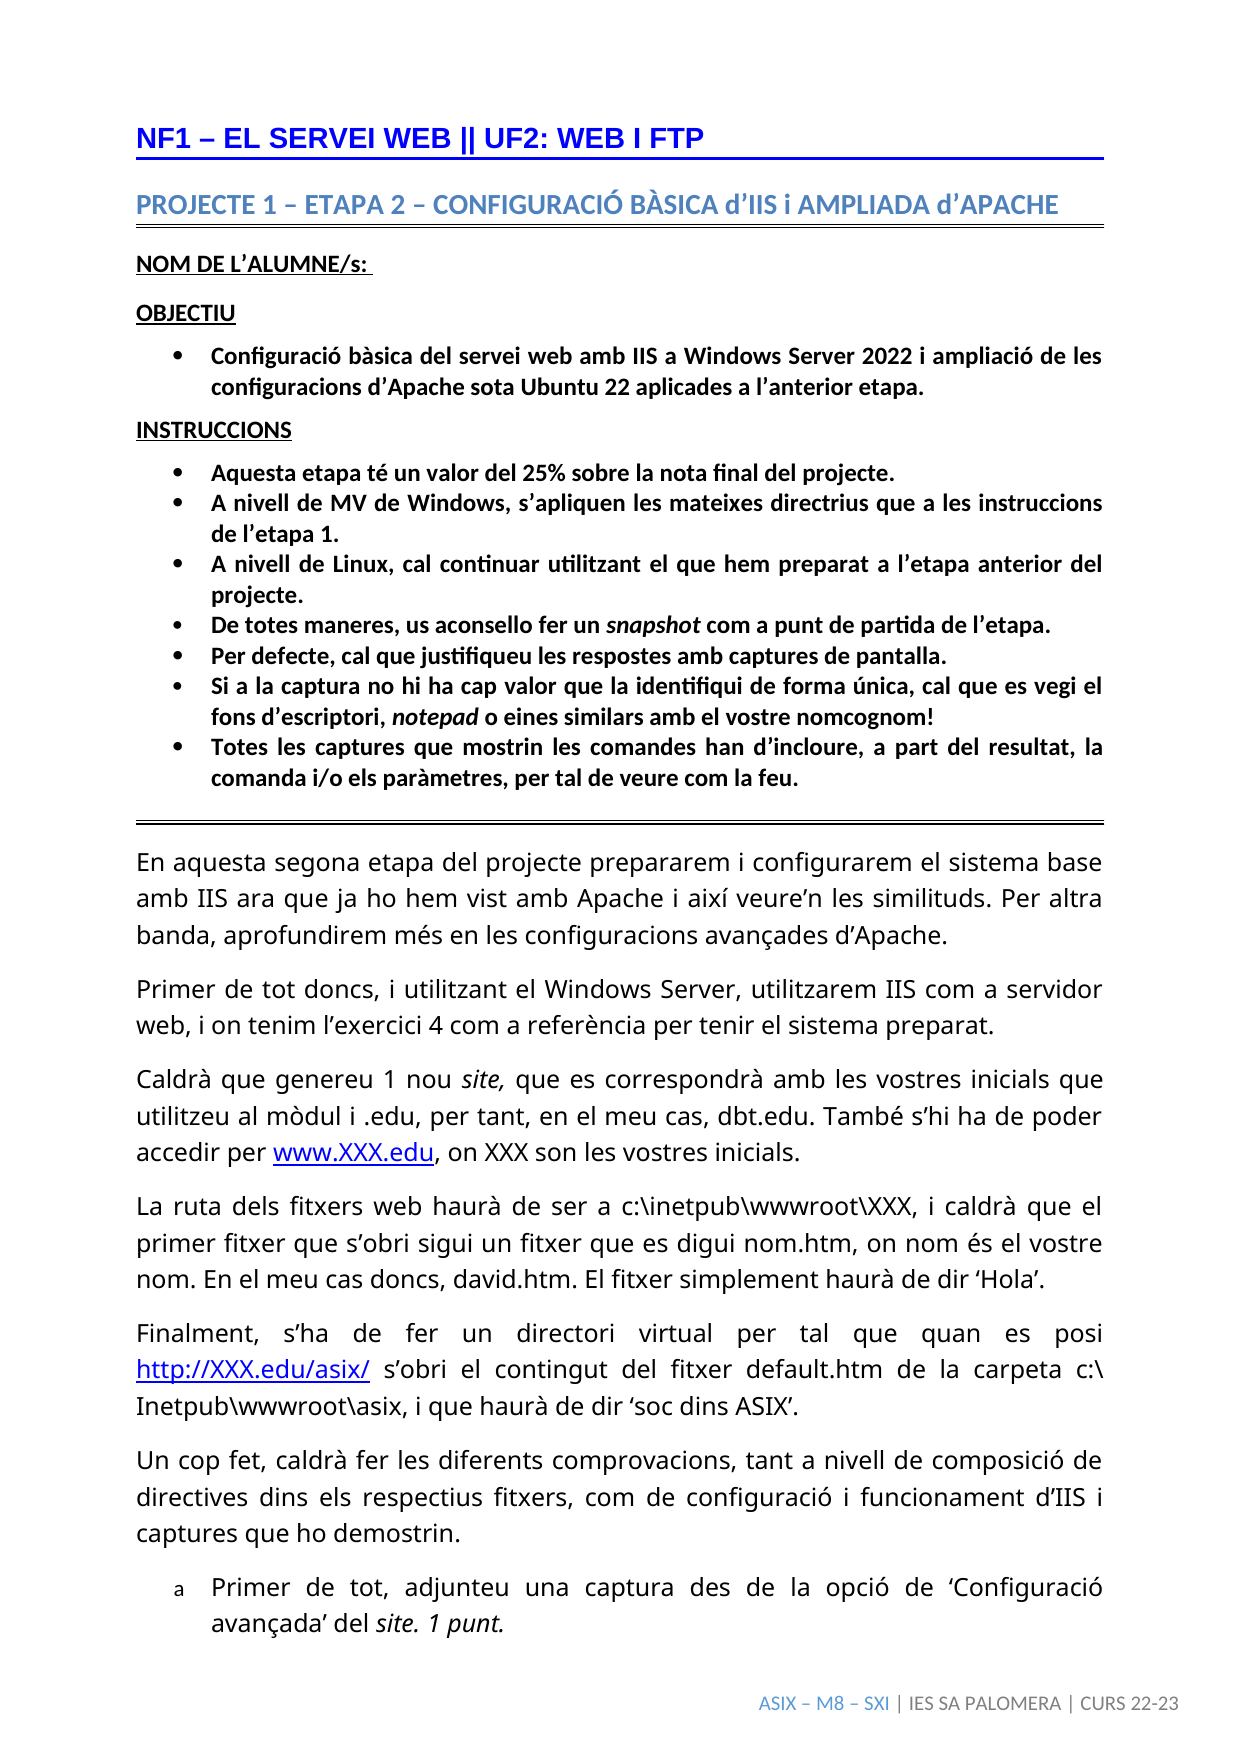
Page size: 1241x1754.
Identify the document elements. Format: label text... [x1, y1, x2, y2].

text OBJECTIU [136, 297, 1104, 328]
list De totes maneres, us aconsello fer un snapshot com a punt de partida de l’etapa. [173, 609, 1104, 640]
list Totes les captures que mostrin les comandes han d’incloure, a part del resultat, la comanda i/o els paràmetres, per tal de veure com la feu. [173, 732, 1104, 793]
list Primer de tot, adjunteu una captura des de la opció de ‘Configuració avançada’ del site. 1 punt. [173, 1569, 1104, 1640]
list A nivell de MV de Windows, s’apliquen les mateixes directrius que a les instruccions de l’etapa 1. [173, 487, 1104, 548]
text INSTRUCCIONS [136, 414, 1104, 444]
list Si a la captura no hi ha cap valor que la identifiqui de forma única, cal que es vegi el fons d’escriptori, notepad o eines similars amb el vostre nomcognom! [173, 671, 1104, 732]
text Caldrà que genereu 1 nou site, que es correspondrà amb les vostres inicials que utilitzeu al mòdul i .edu, per tant, en el meu cas, dbt.edu. També s’hi ha de poder accedir per www.XXX.edu, on XXX son les vostres inicials. [136, 1061, 1104, 1169]
text NOM DE L’ALUMNE/s: [136, 248, 1104, 278]
list Configuració bàsica del servei web amb IIS a Windows Server 2022 i ampliació de les configuracions d’Apache sota Ubuntu 22 aplicades a l’anterior etapa. [173, 340, 1104, 401]
list A nivell de Linux, cal continuar utilitzant el que hem preparat a l’etapa anterior del projecte. [173, 548, 1104, 609]
text La ruta dels fitxers web haurà de ser a c:\inetpub\wwwroot\XXX, i caldrà que el primer fitxer que s’obri sigui un fitxer que es digui nom.htm, on nom és el vostre nom. En el meu cas doncs, david.htm. El fitxer simplement haurà de dir ‘Hola’. [136, 1188, 1104, 1296]
text PROJECTE 1 – ETAPA 2 – CONFIGURACIÓ BÀSICA d’IIS i AMPLIADA d’APACHE [136, 186, 1104, 224]
text NF1 – EL SERVEI web || uf2: WEB I FTP [136, 121, 1104, 157]
list Per defecte, cal que justifiqueu les respostes amb captures de pantalla. [173, 640, 1104, 671]
list Aquesta etapa té un valor del 25% sobre la nota final del projecte. [173, 457, 1104, 487]
text Un cop fet, caldrà fer les diferents comprovacions, tant a nivell de composició de directives dins els respectius fitxers, com de configuració i funcionament d’IIS i captures que ho demostrin. [136, 1442, 1104, 1550]
text En aquesta segona etapa del projecte prepararem i configurarem el sistema base amb IIS ara que ja ho hem vist amb Apache i així veure’n les similituds. Per altra banda, aprofundirem més en les configuracions avançades d’Apache. [136, 844, 1104, 952]
text Primer de tot doncs, i utilitzant el Windows Server, utilitzarem IIS com a servidor web, i on tenim l’exercici 4 com a referència per tenir el sistema preparat. [136, 971, 1104, 1042]
text Finalment, s’ha de fer un directori virtual per tal que quan es posi http://XXX.edu/asix/ s’obri el contingut del fitxer default.htm de la carpeta c:\Inetpub\wwwroot\asix, i que haurà de dir ‘soc dins ASIX’. [136, 1315, 1104, 1423]
